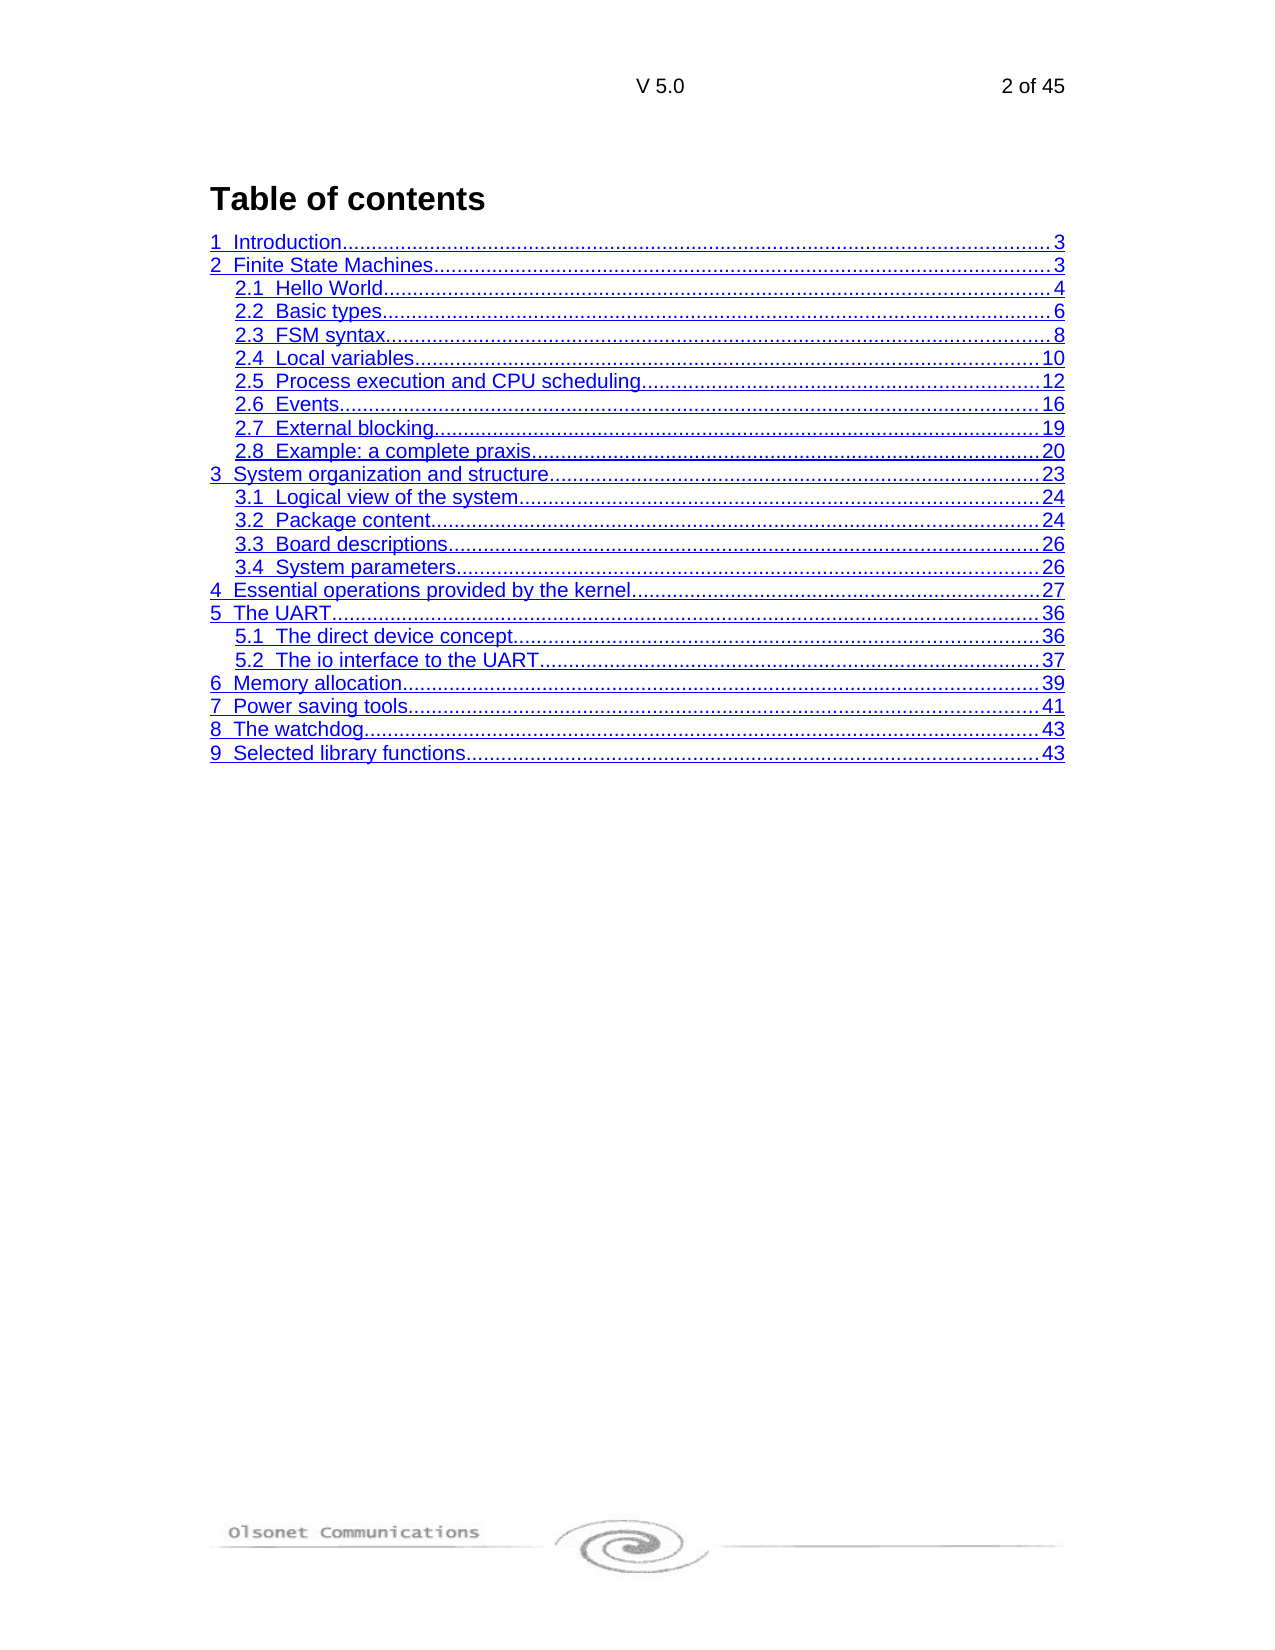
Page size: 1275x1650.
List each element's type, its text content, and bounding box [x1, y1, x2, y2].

text 2.8 Example: a complete praxis 20 [235, 439, 1065, 459]
picture [210, 1504, 1065, 1596]
text 2.3 FSM syntax 8 [235, 323, 1065, 343]
text 7 Power saving tools 41 [210, 695, 1065, 715]
text 8 The watchdog 43 [210, 718, 1065, 738]
text 4 Essential operations provided by the kernel 27 [210, 579, 1065, 599]
subtitle Table of contents [210, 180, 1065, 218]
text 3 System organization and structure 23 [210, 462, 1065, 483]
text 2.2 Basic types 6 [235, 300, 1065, 320]
text 3.2 Package content 24 [235, 509, 1065, 529]
text 2.5 Process execution and CPU scheduling 12 [235, 369, 1065, 390]
text 1 Introduction 3 [210, 230, 1065, 251]
text 5.2 The io interface to the UART 37 [235, 648, 1065, 669]
text 2.1 Hello World 4 [235, 277, 1065, 297]
text 9 Selected library functions 43 [210, 741, 1065, 762]
text 2.6 Events 16 [235, 393, 1065, 413]
text 3.4 System parameters 26 [235, 555, 1065, 576]
text 2.7 External blocking 19 [235, 416, 1065, 436]
text 6 Memory allocation 39 [210, 672, 1065, 692]
text 5.1 The direct device concept 36 [235, 625, 1065, 645]
text 2.4 Local variables 10 [235, 346, 1065, 367]
text 5 The UART 36 [210, 602, 1065, 622]
text 3.3 Board descriptions 26 [235, 532, 1065, 552]
text 3.1 Logical view of the system 24 [235, 486, 1065, 506]
text 2 Finite State Machines 3 [210, 253, 1065, 274]
